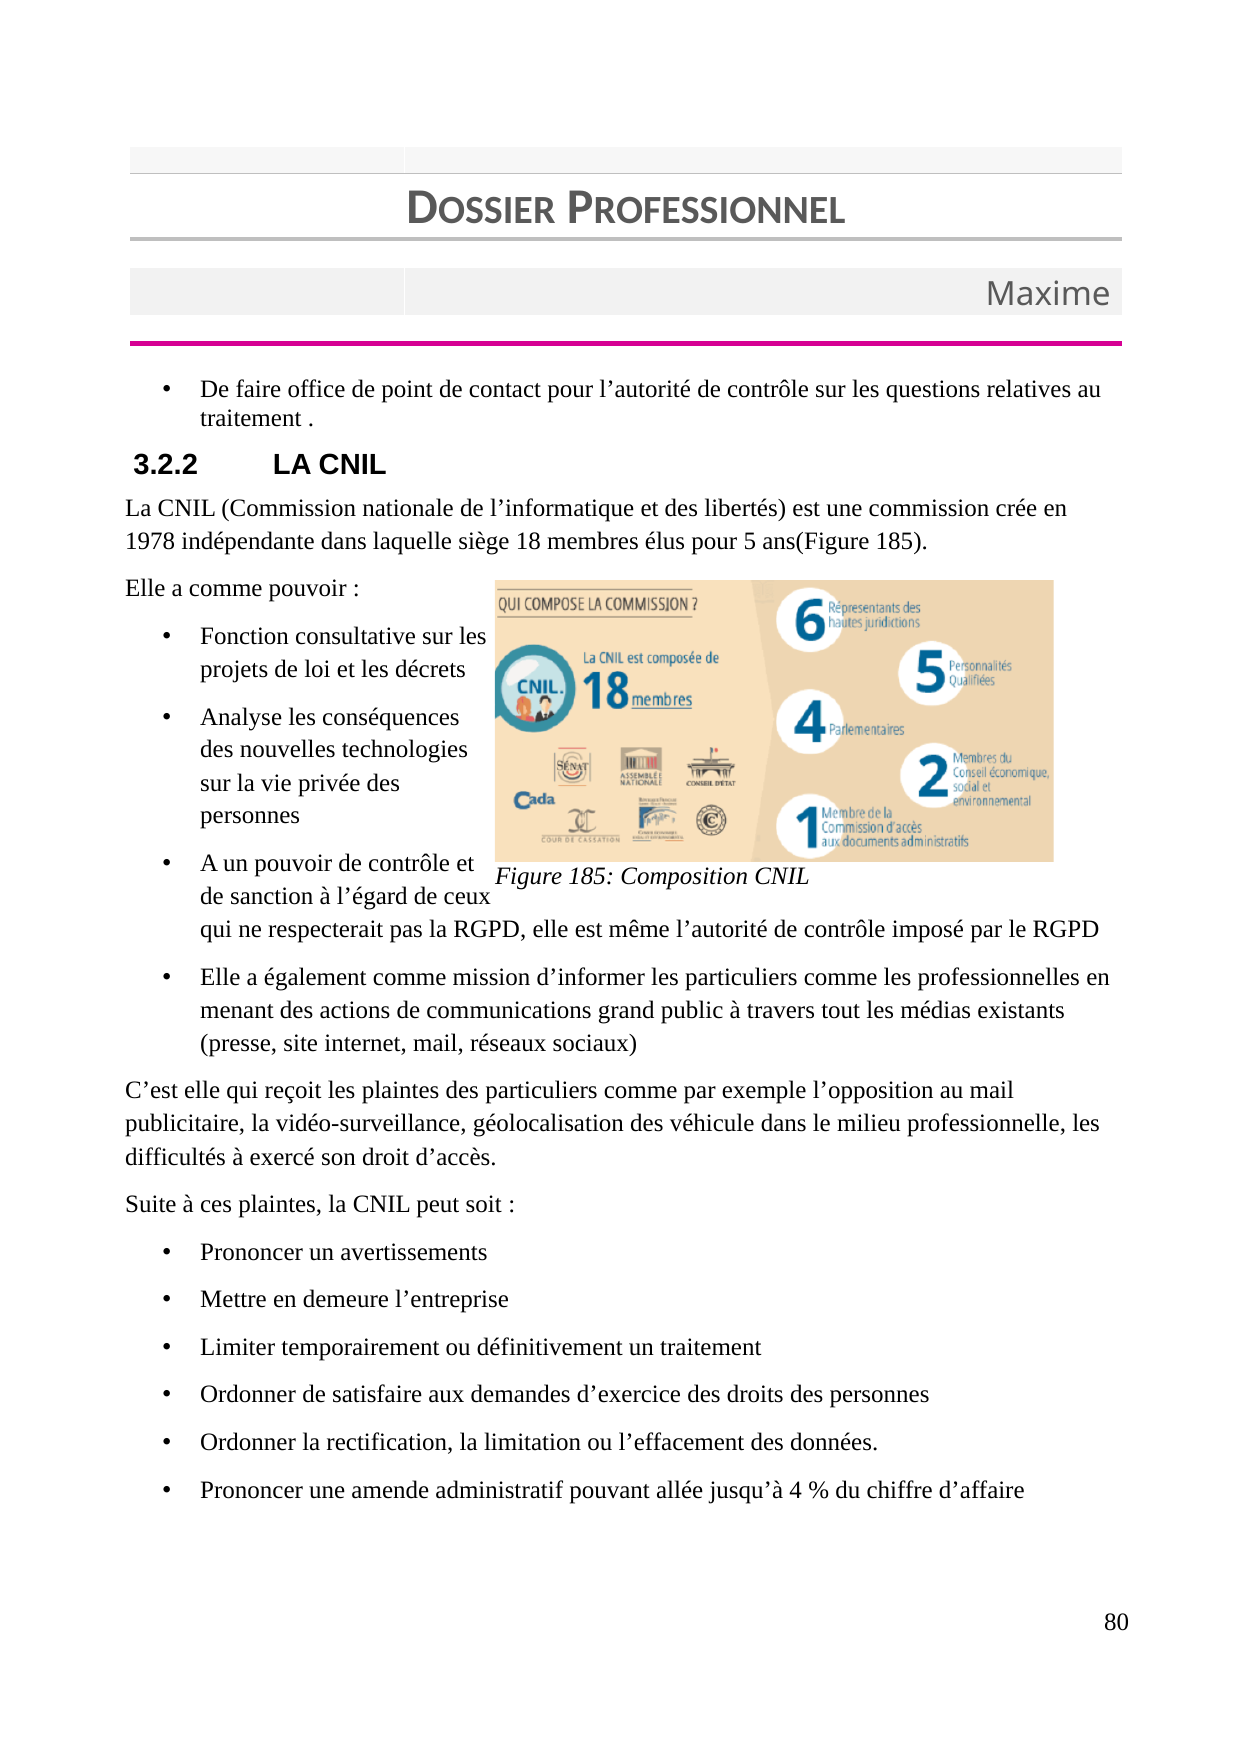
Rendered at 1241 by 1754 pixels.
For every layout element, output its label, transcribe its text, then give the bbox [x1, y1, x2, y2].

text C’est elle qui reçoit les plaintes des particuliers comme par exemple l’opposition au mail publicitaire, la vidéo-surveillance, géolocalisation des véhicule dans le milieu professionnelle, les difficultés à exercé son droit d’accès. [125, 1076, 1123, 1170]
list Limiter temporairement ou définitivement un traitement [162, 1332, 1123, 1361]
list [1054, 702, 1123, 829]
list Analyse les conséquences des nouvelles technologies sur la vie privée des personnes [162, 702, 494, 829]
subtitle LA CNIL [125, 447, 1123, 480]
picture [494, 580, 1054, 862]
list Elle a également comme mission d’informer les particuliers comme les professionnelles en menant des actions de communications grand public à travers tout les médias existants (presse, site internet, mail, réseaux sociaux) [162, 962, 1123, 1057]
list Ordonner la rectification, la limitation ou l’effacement des données. [162, 1427, 1123, 1456]
list Ordonner de satisfaire aux demandes d’exercice des droits des personnes [162, 1379, 1123, 1408]
list A un pouvoir de contrôle et de sanction à l’égard de ceux qui ne respecterait pas la RGPD, elle est même l’autorité de contrôle imposé par le RGPD [162, 848, 1123, 943]
text Figure 185: Composition CNIL [495, 862, 1054, 890]
list Prononcer une amende administratif pouvant allée jusqu’à 4 % du chiffre d’affaire [162, 1475, 1123, 1503]
list Fonction consultative sur les projets de loi et les décrets [162, 621, 494, 683]
text La CNIL (Commission nationale de l’informatique et des libertés) est une commission crée en 1978 indépendante dans laquelle siège 18 membres élus pour 5 ans(Figure 185). [125, 493, 1123, 554]
text Suite à ces plaintes, la CNIL peut soit : [125, 1189, 1123, 1218]
list [1054, 621, 1123, 683]
list De faire office de point de contact pour l’autorité de contrôle sur les questions relatives au traitement . [162, 374, 1123, 432]
text Elle a comme pouvoir : [125, 567, 1123, 602]
list Prononcer un avertissements [162, 1237, 1123, 1266]
list Mettre en demeure l’entreprise [162, 1284, 1123, 1313]
